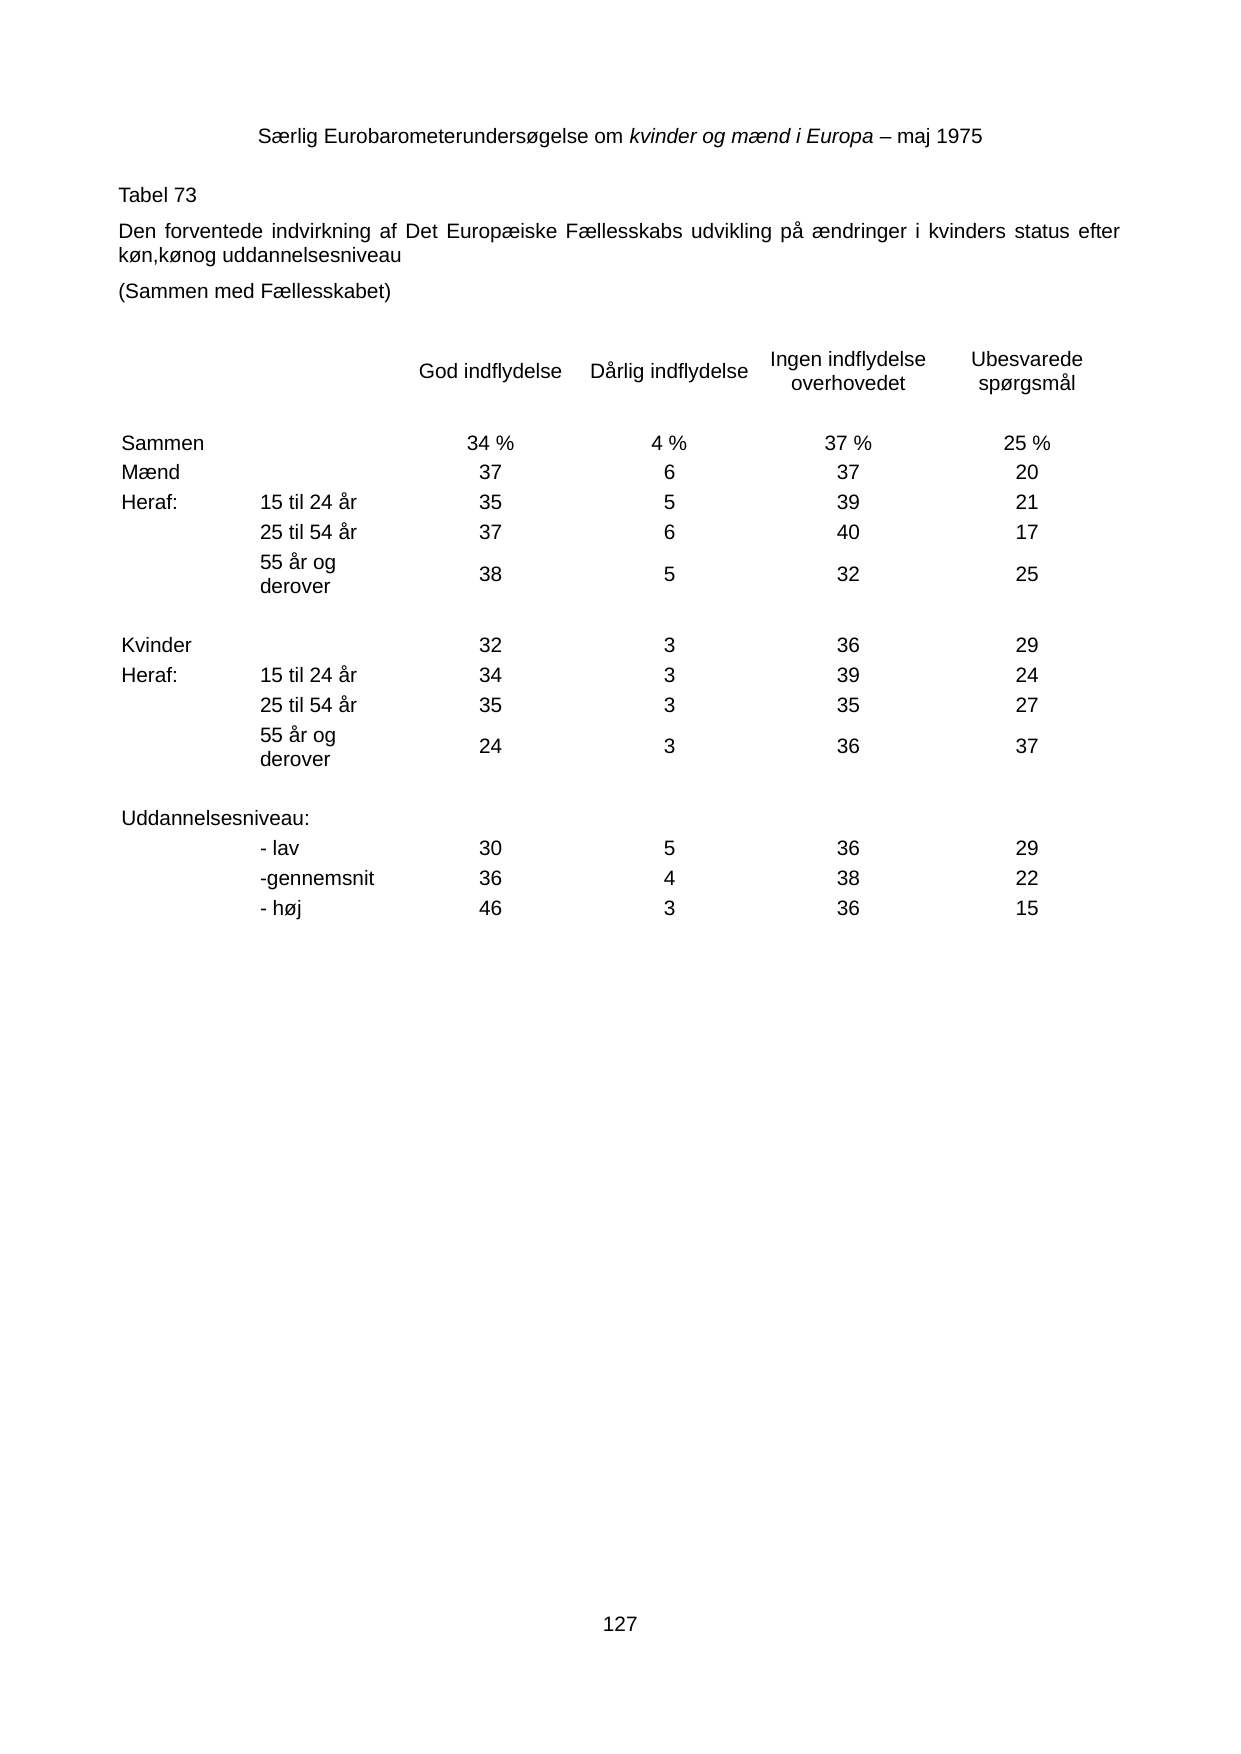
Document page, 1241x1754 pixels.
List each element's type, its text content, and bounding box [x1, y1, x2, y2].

table_cell 37 [401, 517, 580, 547]
table_cell 34 [401, 660, 580, 690]
table_cell 32 [401, 630, 580, 660]
table_cell [938, 803, 1116, 833]
table_cell [759, 803, 937, 833]
table_cell [938, 773, 1116, 803]
table_cell [401, 803, 580, 833]
table_cell [580, 803, 759, 833]
table_cell [938, 398, 1116, 427]
table_cell 29 [938, 630, 1116, 660]
table_cell 36 [401, 863, 580, 892]
table_cell [257, 398, 401, 427]
table_cell 4 [580, 863, 759, 892]
table_header Ingen indflydelse overhovedet [759, 344, 937, 398]
table_cell 55 år og derover [257, 720, 401, 773]
table_header God indflydelse [401, 344, 580, 398]
table_cell 36 [759, 893, 937, 922]
text Den forventede indvirkning af Det Europæiske Fællesskabs udvikling på ændringer i kvinders status efter køn,kønog uddannelsesniveau [118, 219, 1122, 267]
table_cell 37 [401, 457, 580, 487]
table_cell 36 [759, 630, 937, 660]
text (Sammen med Fællesskabet) [118, 278, 1122, 302]
table_header Ubesvarede spørgsmål [938, 344, 1116, 398]
table_cell 3 [580, 690, 759, 719]
table_cell - lav [257, 833, 401, 863]
table_cell 39 [759, 487, 937, 517]
table_cell [580, 600, 759, 630]
table_cell 20 [938, 457, 1116, 487]
table_cell 17 [938, 517, 1116, 547]
table_cell -gennemsnit [257, 863, 401, 892]
text Tabel 73 [118, 183, 1122, 207]
table_cell [118, 893, 257, 922]
table_cell 15 til 24 år [257, 660, 401, 690]
table_cell [118, 863, 257, 892]
table_cell 39 [759, 660, 937, 690]
table_cell 35 [401, 487, 580, 517]
table_cell Mænd [118, 457, 257, 487]
table_cell 32 [759, 547, 937, 600]
table_cell 25 % [938, 428, 1116, 457]
table_cell 5 [580, 547, 759, 600]
table_cell [257, 600, 401, 630]
table_cell [759, 600, 937, 630]
table_cell 5 [580, 833, 759, 863]
table_cell [580, 398, 759, 427]
table_cell [257, 630, 401, 660]
table_cell 46 [401, 893, 580, 922]
table_cell [401, 773, 580, 803]
table_cell 37 % [759, 428, 937, 457]
table_cell [580, 773, 759, 803]
table_cell 15 til 24 år [257, 487, 401, 517]
table_cell 36 [759, 833, 937, 863]
table_cell 38 [759, 863, 937, 892]
table_cell 3 [580, 720, 759, 773]
table_cell [118, 833, 257, 863]
table_cell 5 [580, 487, 759, 517]
table_cell 27 [938, 690, 1116, 719]
table_cell [118, 690, 257, 719]
table_header [257, 344, 401, 398]
table_cell [118, 547, 257, 600]
table_cell [257, 457, 401, 487]
table_cell 25 [938, 547, 1116, 600]
table_cell [118, 517, 257, 547]
table_cell 15 [938, 893, 1116, 922]
table_cell 24 [938, 660, 1116, 690]
table_cell Heraf: [118, 660, 257, 690]
table_cell [759, 773, 937, 803]
table_cell [118, 600, 257, 630]
table_cell 30 [401, 833, 580, 863]
table_cell [401, 398, 580, 427]
table_cell 35 [401, 690, 580, 719]
table_cell 36 [759, 720, 937, 773]
table_cell 6 [580, 457, 759, 487]
table_cell 34 % [401, 428, 580, 457]
table_cell [118, 398, 257, 427]
table_cell 3 [580, 630, 759, 660]
table_cell 25 til 54 år [257, 517, 401, 547]
table_cell 3 [580, 660, 759, 690]
table_cell [118, 720, 257, 773]
table_cell [401, 600, 580, 630]
table_cell Uddannelsesniveau: [118, 803, 401, 833]
table_cell [938, 600, 1116, 630]
table_cell 24 [401, 720, 580, 773]
table_cell 37 [759, 457, 937, 487]
table_cell 37 [938, 720, 1116, 773]
table_header Dårlig indflydelse [580, 344, 759, 398]
table_cell - høj [257, 893, 401, 922]
table_cell 3 [580, 893, 759, 922]
table_cell Kvinder [118, 630, 257, 660]
table_cell 22 [938, 863, 1116, 892]
table_cell [759, 398, 937, 427]
table_cell 25 til 54 år [257, 690, 401, 719]
table_cell 21 [938, 487, 1116, 517]
table_cell [118, 773, 257, 803]
table_cell Sammen [118, 428, 401, 457]
table_cell 38 [401, 547, 580, 600]
table_cell 4 % [580, 428, 759, 457]
table_cell [257, 773, 401, 803]
table_cell Heraf: [118, 487, 257, 517]
table_header [118, 344, 257, 398]
table_cell 35 [759, 690, 937, 719]
table_cell 40 [759, 517, 937, 547]
table_cell 29 [938, 833, 1116, 863]
table_cell 6 [580, 517, 759, 547]
table_cell 55 år og derover [257, 547, 401, 600]
